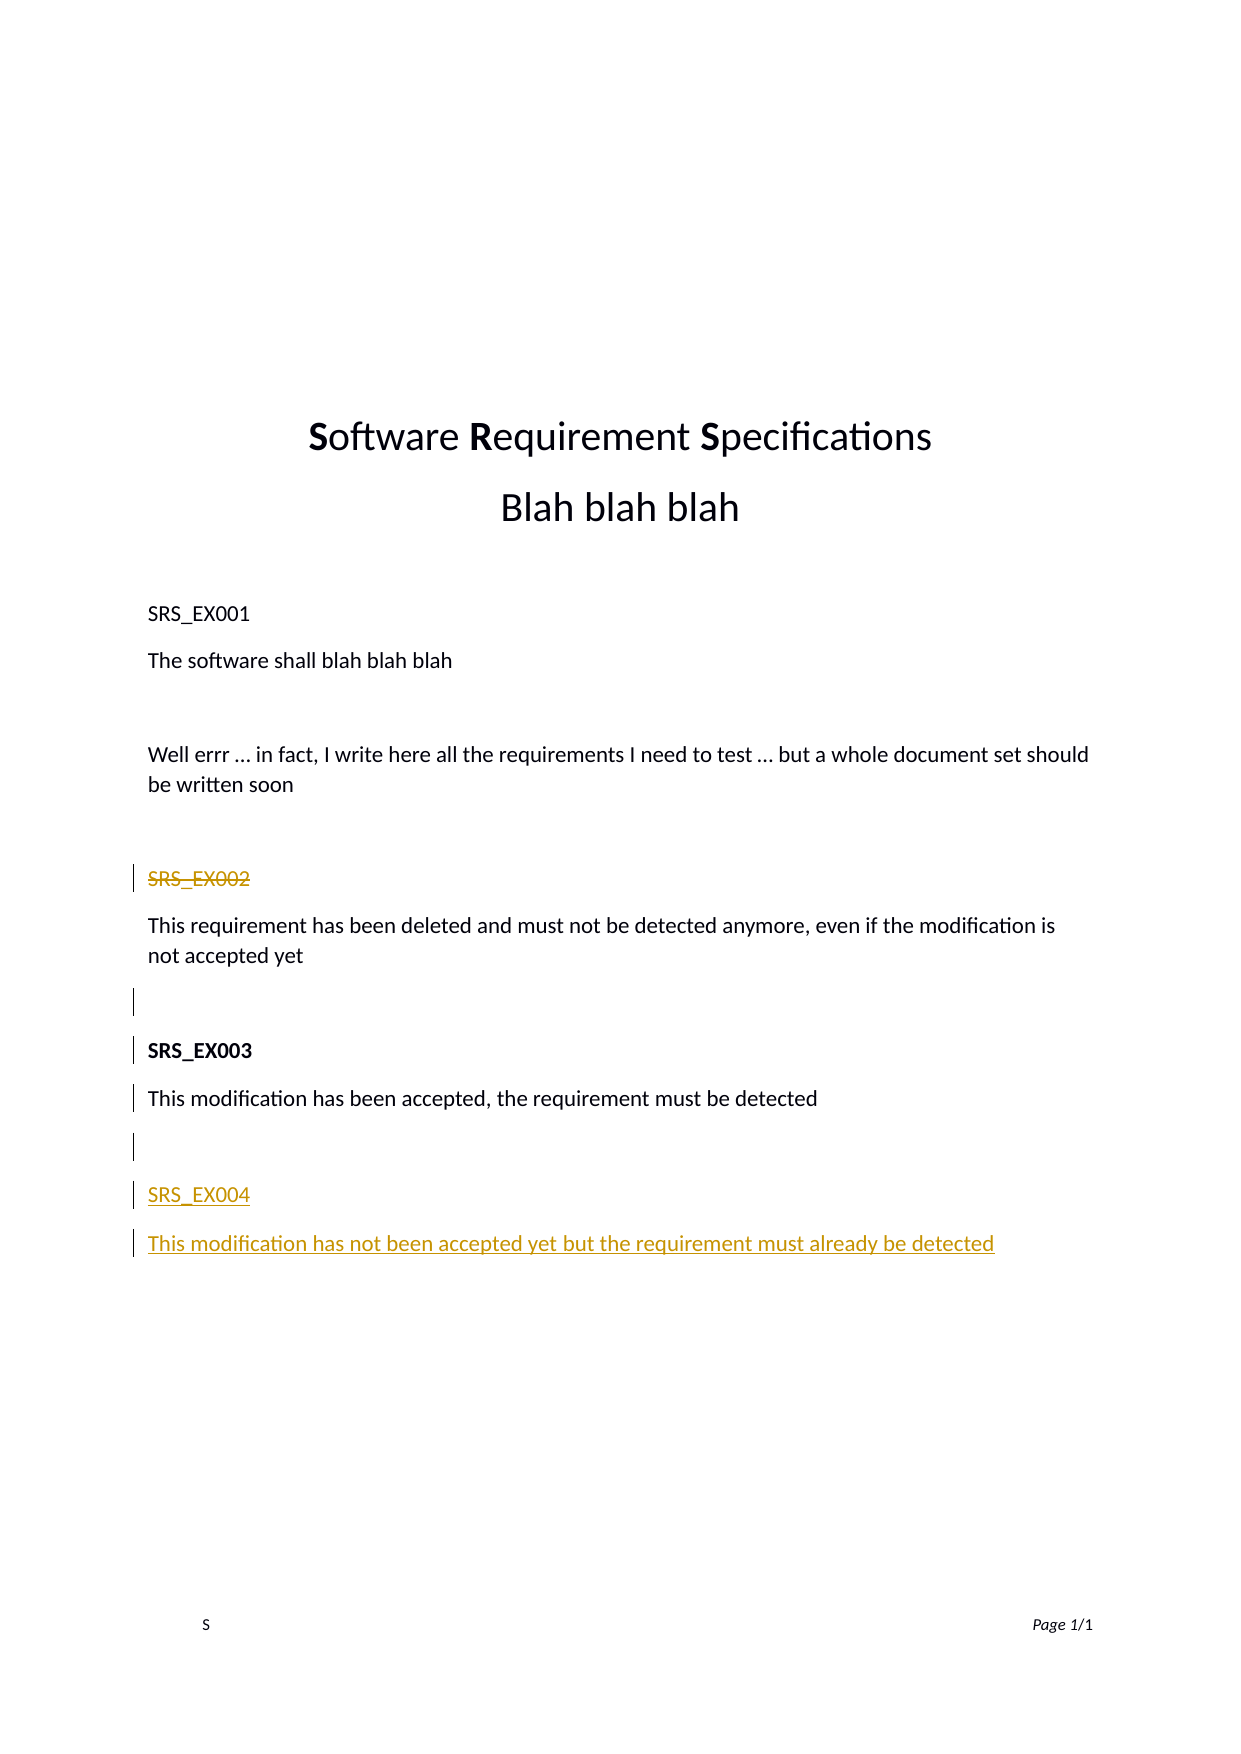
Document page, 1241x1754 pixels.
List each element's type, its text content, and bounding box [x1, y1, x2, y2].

text Well errr … in fact, I write here all the requirements I need to test … but a whole document set should be written soon [148, 740, 1092, 798]
text SRS_EX001 [148, 599, 1092, 628]
text Blah blah blah [148, 481, 1092, 532]
text This modification has not been accepted yet but the requirement must already be detected [148, 1229, 1092, 1257]
text SRS_EX004 [148, 1181, 1092, 1209]
text This requirement has been deleted and must not be detected anymore, even if the modification is not accepted yet [148, 911, 1092, 969]
text Software Requirement Specifications [148, 409, 1092, 460]
text SRS_EX003 [148, 1036, 1092, 1064]
text The software shall blah blah blah [148, 646, 1092, 674]
text This modification has been accepted, the requirement must be detected [148, 1084, 1092, 1112]
